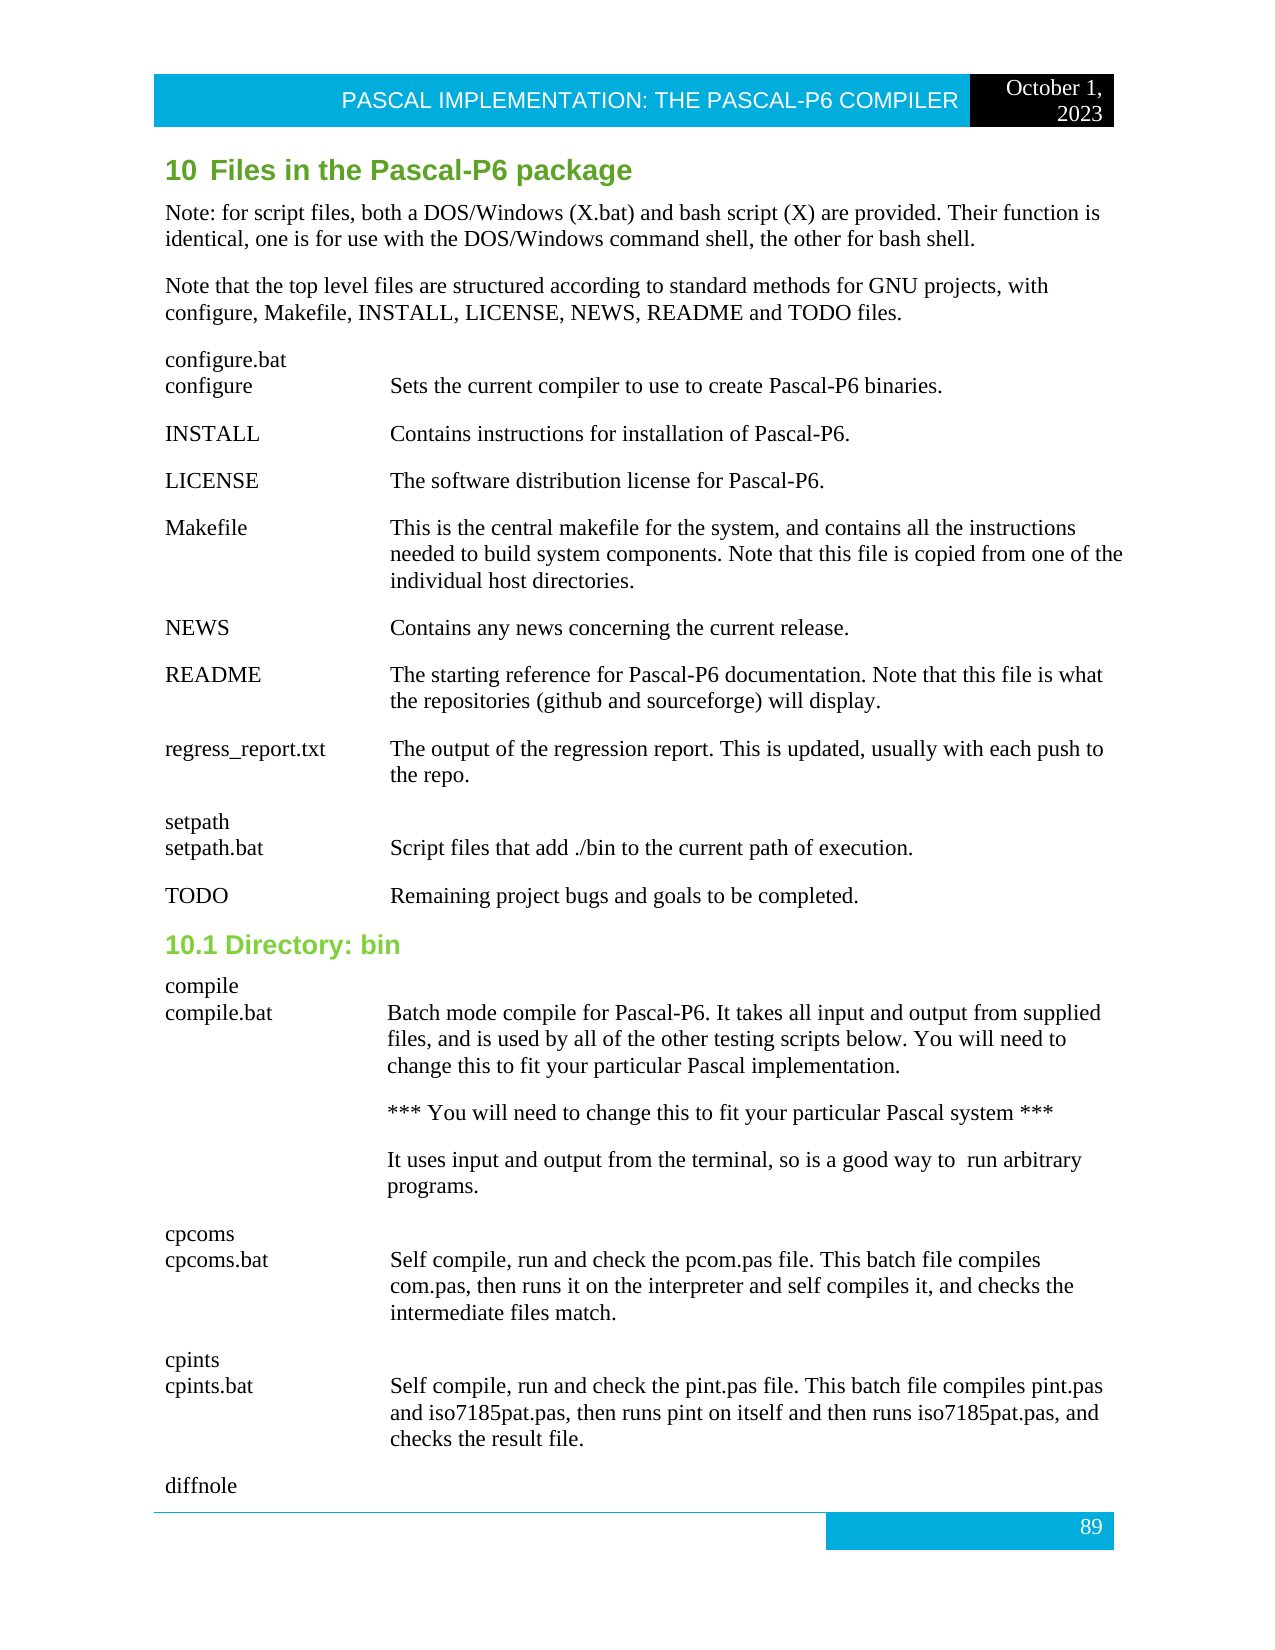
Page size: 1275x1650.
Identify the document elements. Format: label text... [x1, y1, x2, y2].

text Note: for script files, both a DOS/Windows (X.bat) and bash script (X) are provided. Their function is identical, one is for use with the DOS/Windows command shell, the other for bash shell. [165, 199, 1125, 252]
text cpints.bat Self compile, run and check the pint.pas file. This batch file compiles pint.pas and iso7185pat.pas, then runs pint on itself and then runs iso7185pat.pas, and checks the result file. [165, 1372, 1125, 1451]
text cpcoms [165, 1219, 1125, 1246]
text compile.bat Batch mode compile for Pascal-P6. It takes all input and output from supplied files, and is used by all of the other testing scripts below. You will need to change this to fit your particular Pascal implementation. [165, 999, 1125, 1078]
subtitle Directory: bin [165, 929, 1125, 960]
text setpath.bat Script files that add ./bin to the current path of execution. [165, 834, 1125, 861]
text configure.bat [165, 346, 1125, 372]
text cpints [165, 1346, 1125, 1372]
text Note that the top level files are structured according to standard methods for GNU projects, with configure, Makefile, INSTALL, LICENSE, NEWS, README and TODO files. [165, 272, 1125, 325]
text It uses input and output from the terminal, so is a good way to run arbitrary programs. [387, 1146, 1125, 1199]
text diffnole [165, 1472, 1125, 1498]
text *** You will need to change this to fit your particular Pascal system *** [387, 1099, 1125, 1125]
text TODO Remaining project bugs and goals to be completed. [165, 882, 1125, 908]
text LICENSE The software distribution license for Pascal-P6. [165, 467, 1125, 493]
subtitle Files in the Pascal-P6 package [165, 153, 1125, 186]
text regress_report.txt The output of the regression report. This is updated, usually with each push to the repo. [165, 734, 1125, 787]
text NEWS Contains any news concerning the current release. [165, 614, 1125, 640]
text INSTALL Contains instructions for installation of Pascal-P6. [165, 419, 1125, 446]
text README The starting reference for Pascal-P6 documentation. Note that this file is what the repositories (github and sourceforge) will display. [165, 661, 1125, 714]
text setpath [165, 808, 1125, 834]
text configure Sets the current compiler to use to create Pascal-P6 binaries. [165, 372, 1125, 399]
text Makefile This is the central makefile for the system, and contains all the instructions needed to build system components. Note that this file is copied from one of the individual host directories. [165, 514, 1125, 593]
text compile [165, 973, 1125, 999]
text cpcoms.bat Self compile, run and check the pcom.pas file. This batch file compiles com.pas, then runs it on the interpreter and self compiles it, and checks the intermediate files match. [165, 1246, 1125, 1325]
